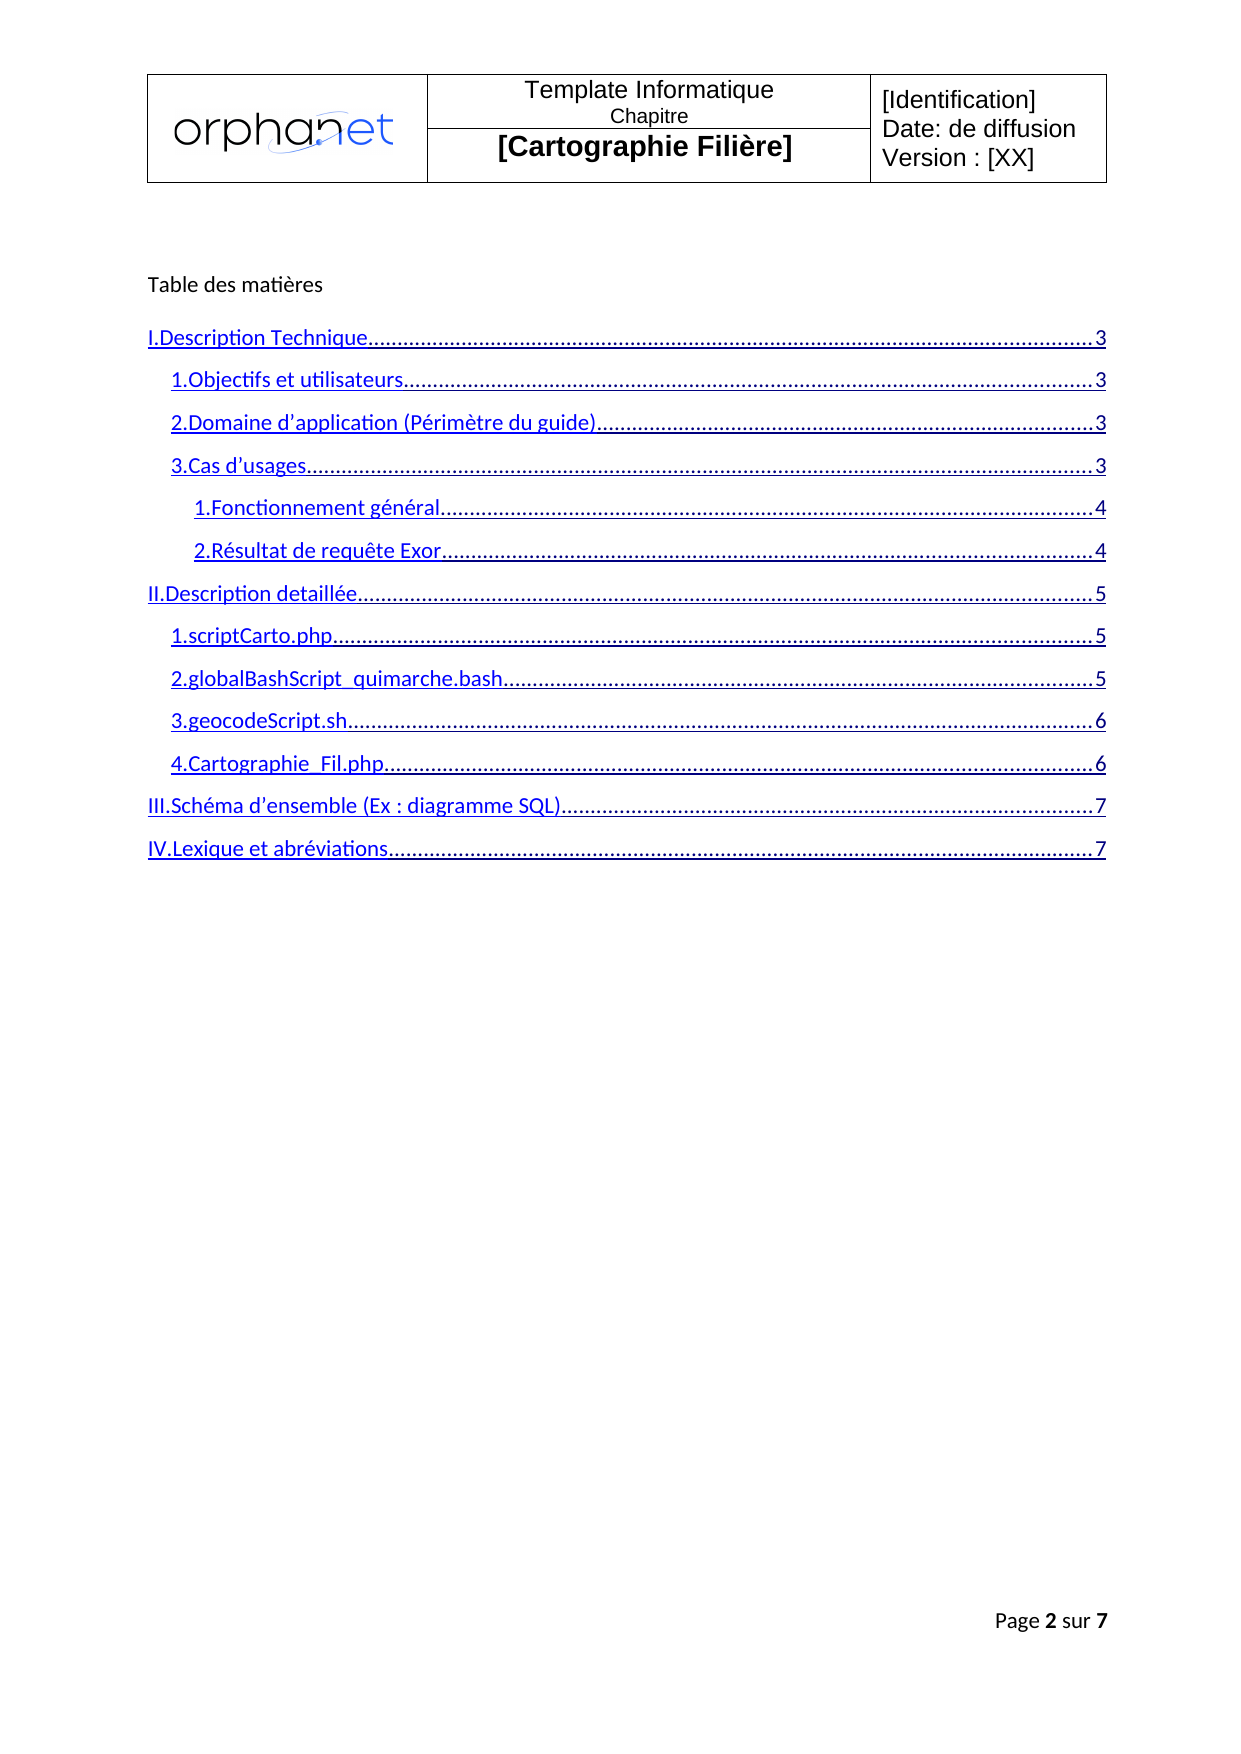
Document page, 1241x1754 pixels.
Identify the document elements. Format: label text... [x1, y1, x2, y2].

text 1. scriptCarto.php 5 [171, 621, 1107, 649]
text IV. Lexique et abréviations 7 [148, 834, 1107, 862]
text 3. geocodeScript.sh 6 [171, 706, 1107, 734]
text 2. globalBashScript_quimarche.bash 5 [171, 664, 1107, 692]
text Table des matières [148, 270, 1107, 298]
text I. Description Technique 3 [148, 323, 1107, 351]
text 4. Cartographie_Fil.php 6 [171, 749, 1107, 777]
text II. Description detaillée 5 [148, 579, 1107, 607]
text III. Schéma d’ensemble (Ex : diagramme SQL) 7 [148, 792, 1107, 820]
text 3. Cas d’usages 3 [171, 451, 1107, 479]
text 1. Fonctionnement général 4 [193, 493, 1107, 521]
text 1. Objectifs et utilisateurs 3 [171, 366, 1107, 394]
text 2. Domaine d’application (Périmètre du guide) 3 [171, 408, 1107, 436]
text 2. Résultat de requête Exor 4 [193, 536, 1107, 564]
